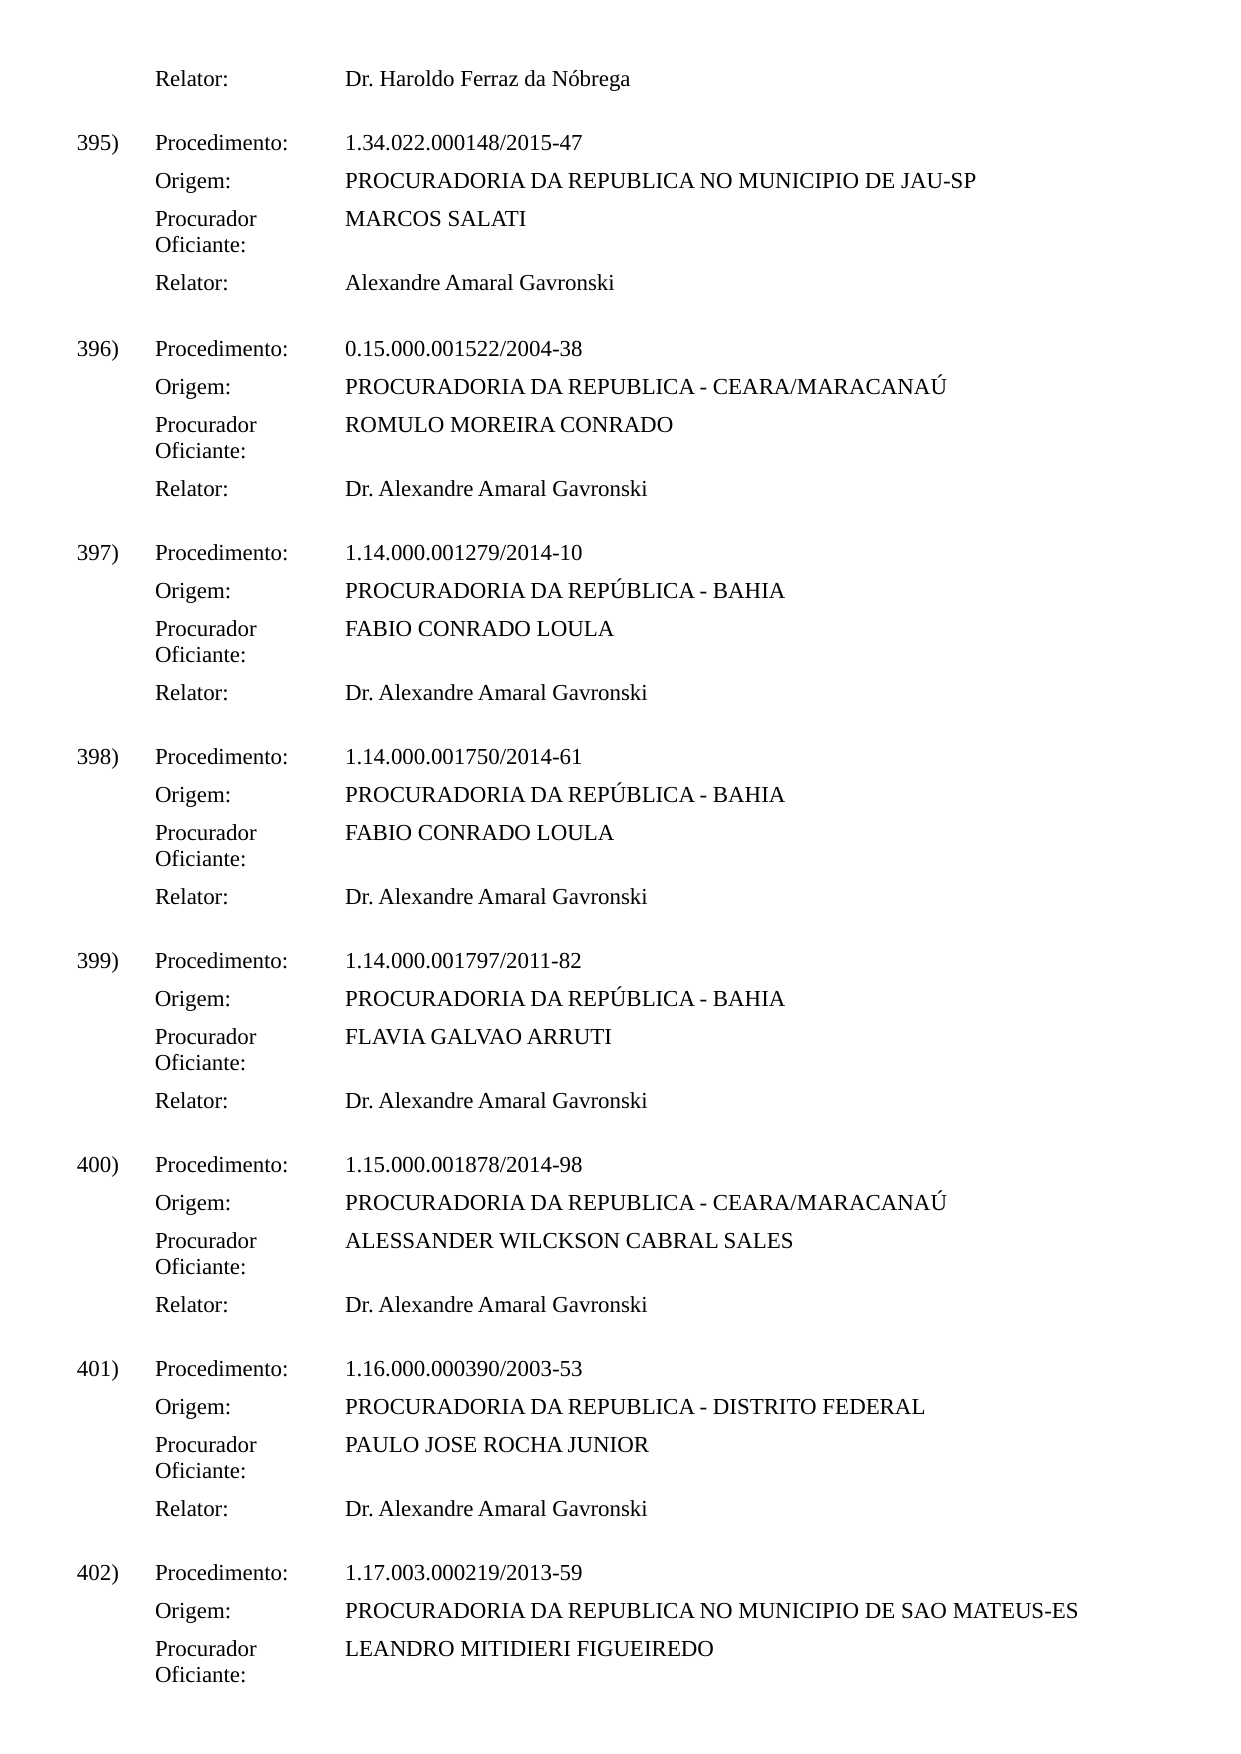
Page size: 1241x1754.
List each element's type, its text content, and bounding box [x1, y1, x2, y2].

table_cell PROCURADORIA DA REPUBLICA - CEARA/MARACANAÚ [339, 1183, 1181, 1221]
table_cell Dr. Alexandre Amaral Gavronski [339, 469, 1181, 507]
table_cell Dr. Haroldo Ferraz da Nóbrega [339, 59, 1181, 97]
table_cell Relator: [149, 59, 339, 97]
table_header Procedimento: [149, 1553, 339, 1591]
table_header 1.14.000.001750/2014-61 [339, 738, 1181, 775]
table_cell Relator: [149, 1081, 339, 1119]
table_cell Procurador Oficiante: [149, 405, 339, 469]
table_cell [71, 1591, 149, 1629]
table_cell LEANDRO MITIDIERI FIGUEIREDO [339, 1629, 1181, 1693]
table_cell Origem: [149, 571, 339, 609]
table_cell Dr. Alexandre Amaral Gavronski [339, 1081, 1181, 1119]
table_cell Relator: [149, 673, 339, 711]
table_header 1.16.000.000390/2003-53 [339, 1349, 1181, 1387]
table_cell [71, 1285, 149, 1323]
table_cell FABIO CONRADO LOULA [339, 609, 1181, 673]
table_cell Procurador Oficiante: [149, 1221, 339, 1285]
table_cell PROCURADORIA DA REPÚBLICA - BAHIA [339, 775, 1181, 813]
table_header Procedimento: [149, 1145, 339, 1183]
table_header Procedimento: [149, 738, 339, 775]
table_cell [71, 673, 149, 711]
table_cell Procurador Oficiante: [149, 813, 339, 877]
table_cell ROMULO MOREIRA CONRADO [339, 405, 1181, 469]
table_cell Origem: [149, 161, 339, 199]
table_header 395) [71, 123, 149, 161]
table_header 1.15.000.001878/2014-98 [339, 1145, 1181, 1183]
table_cell [71, 1387, 149, 1425]
table_cell PROCURADORIA DA REPUBLICA NO MUNICIPIO DE JAU-SP [339, 161, 1181, 199]
table_header 1.14.000.001797/2011-82 [339, 941, 1181, 979]
table_cell [71, 1221, 149, 1285]
table_header 0.15.000.001522/2004-38 [339, 330, 1181, 367]
table_cell [71, 571, 149, 609]
table_cell FABIO CONRADO LOULA [339, 813, 1181, 877]
table_cell [71, 1081, 149, 1119]
table_header 1.14.000.001279/2014-10 [339, 534, 1181, 571]
table_cell Dr. Alexandre Amaral Gavronski [339, 1285, 1181, 1323]
table_header 1.17.003.000219/2013-59 [339, 1553, 1181, 1591]
table_header 401) [71, 1349, 149, 1387]
table_cell Alexandre Amaral Gavronski [339, 263, 1181, 301]
table_cell [71, 1489, 149, 1527]
table_cell PROCURADORIA DA REPÚBLICA - BAHIA [339, 571, 1181, 609]
table_cell Procurador Oficiante: [149, 199, 339, 263]
table_cell [71, 979, 149, 1017]
table_cell Dr. Alexandre Amaral Gavronski [339, 1489, 1181, 1527]
table_cell [71, 877, 149, 915]
table_cell ALESSANDER WILCKSON CABRAL SALES [339, 1221, 1181, 1285]
table_cell Dr. Alexandre Amaral Gavronski [339, 877, 1181, 915]
table_header 400) [71, 1145, 149, 1183]
table_cell PROCURADORIA DA REPUBLICA - DISTRITO FEDERAL [339, 1387, 1181, 1425]
table_cell Origem: [149, 979, 339, 1017]
table_cell PROCURADORIA DA REPÚBLICA - BAHIA [339, 979, 1181, 1017]
table_header 1.34.022.000148/2015-47 [339, 123, 1181, 161]
table_cell [71, 609, 149, 673]
table_cell [71, 469, 149, 507]
table_cell Relator: [149, 469, 339, 507]
table_cell Origem: [149, 1387, 339, 1425]
table_cell Relator: [149, 263, 339, 301]
table_cell Procurador Oficiante: [149, 1425, 339, 1489]
table_cell [71, 1629, 149, 1693]
table_cell [71, 405, 149, 469]
table_cell Procurador Oficiante: [149, 1629, 339, 1693]
table_cell [71, 368, 149, 405]
table_cell [71, 161, 149, 199]
table_header 402) [71, 1553, 149, 1591]
table_cell PROCURADORIA DA REPUBLICA NO MUNICIPIO DE SAO MATEUS-ES [339, 1591, 1181, 1629]
table_cell [71, 1017, 149, 1081]
table_header Procedimento: [149, 123, 339, 161]
table_cell FLAVIA GALVAO ARRUTI [339, 1017, 1181, 1081]
table_cell PAULO JOSE ROCHA JUNIOR [339, 1425, 1181, 1489]
table_header Procedimento: [149, 941, 339, 979]
table_cell [71, 775, 149, 813]
table_cell [71, 199, 149, 263]
table_cell Origem: [149, 775, 339, 813]
table_cell Origem: [149, 1591, 339, 1629]
table_header Procedimento: [149, 330, 339, 367]
table_header 398) [71, 738, 149, 775]
table_cell Relator: [149, 1489, 339, 1527]
table_cell Relator: [149, 1285, 339, 1323]
table_header 396) [71, 330, 149, 367]
table_cell PROCURADORIA DA REPUBLICA - CEARA/MARACANAÚ [339, 368, 1181, 405]
table_cell Procurador Oficiante: [149, 609, 339, 673]
table_cell [71, 59, 149, 97]
table_cell Dr. Alexandre Amaral Gavronski [339, 673, 1181, 711]
table_header Procedimento: [149, 1349, 339, 1387]
table_cell Origem: [149, 1183, 339, 1221]
table_cell Origem: [149, 368, 339, 405]
table_header Procedimento: [149, 534, 339, 571]
table_header 399) [71, 941, 149, 979]
table_cell Procurador Oficiante: [149, 1017, 339, 1081]
table_cell [71, 1183, 149, 1221]
table_cell MARCOS SALATI [339, 199, 1181, 263]
table_cell [71, 263, 149, 301]
table_cell [71, 1425, 149, 1489]
table_header 397) [71, 534, 149, 571]
table_cell [71, 813, 149, 877]
table_cell Relator: [149, 877, 339, 915]
